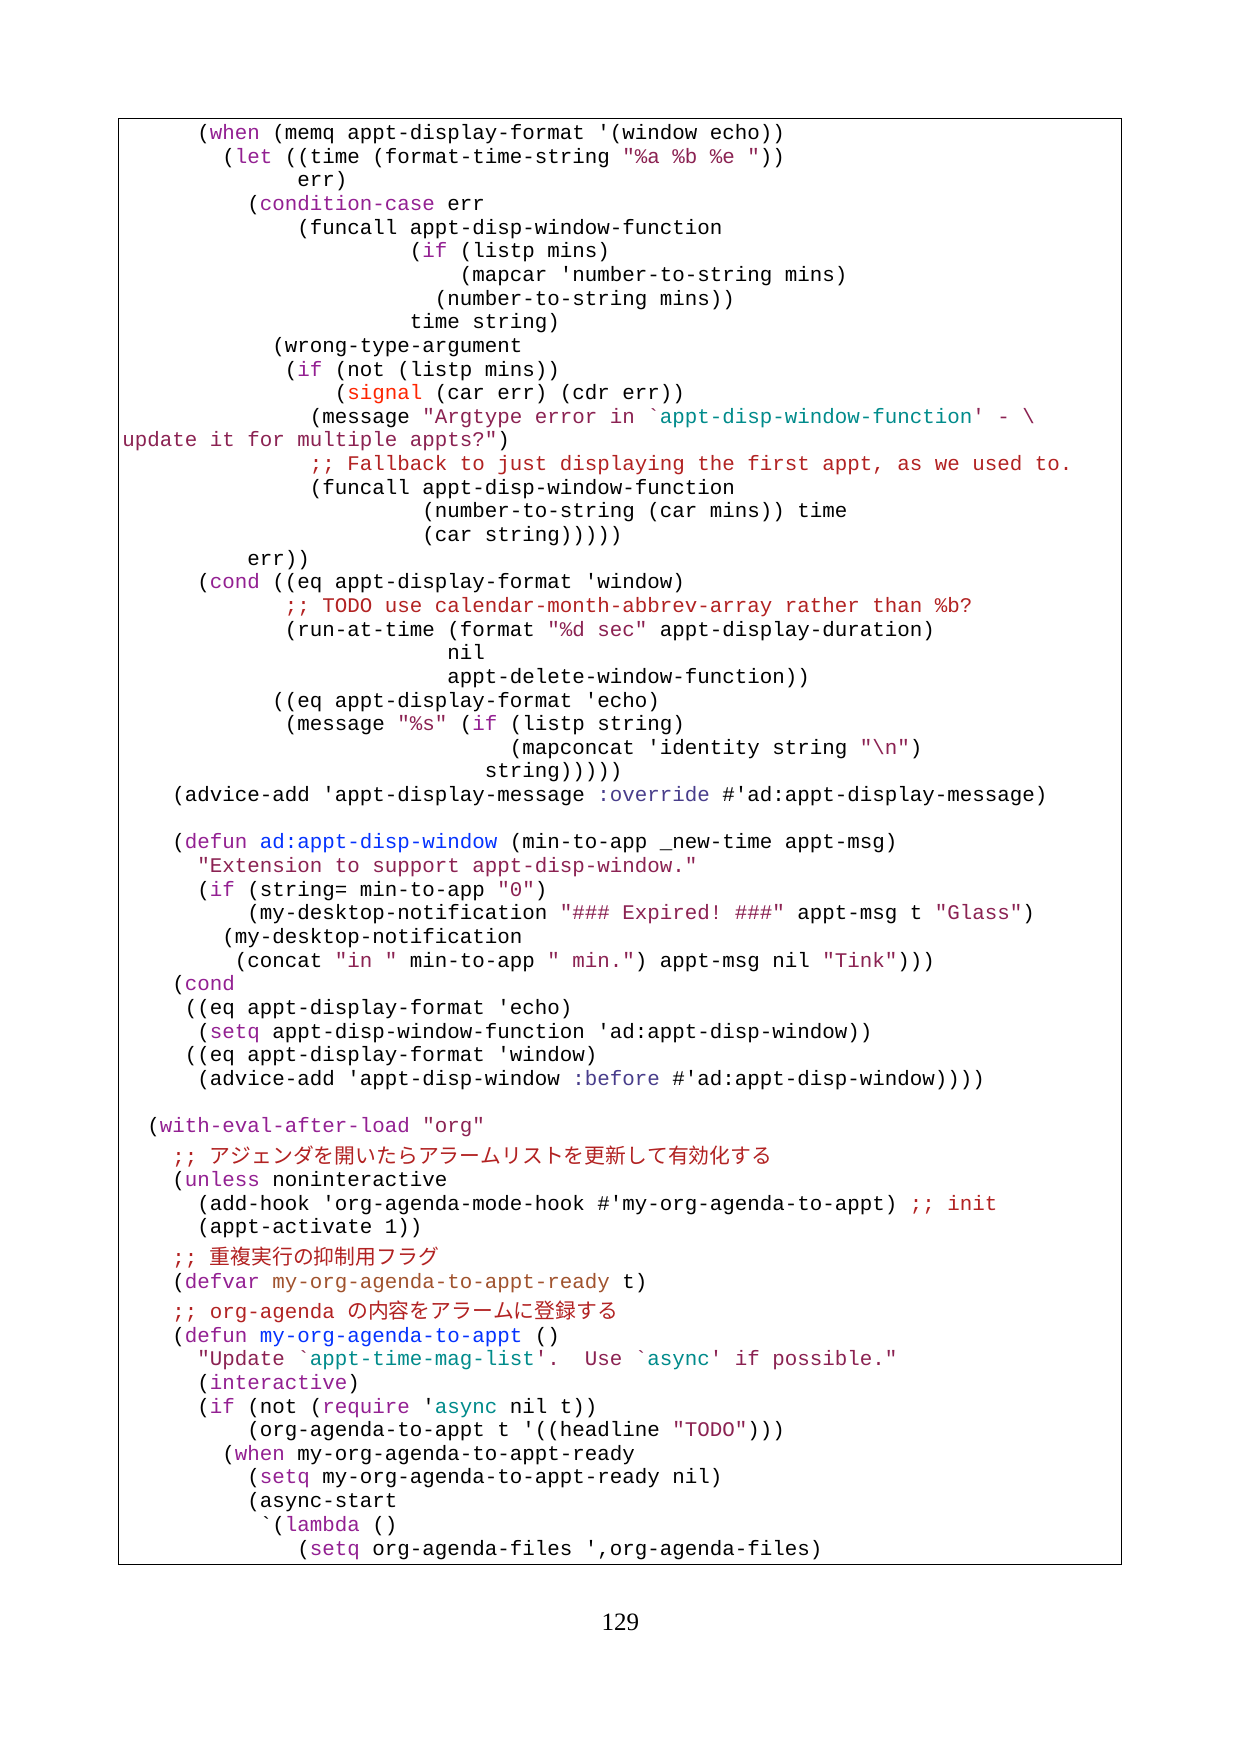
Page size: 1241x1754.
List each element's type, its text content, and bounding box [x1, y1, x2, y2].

text (interactive) [119, 1368, 1121, 1392]
text (setq org-agenda-files ',org-agenda-files) [119, 1533, 1121, 1564]
text (unless noninteractive [119, 1165, 1121, 1189]
text (advice-add 'appt-disp-window :before #'ad:appt-disp-window)))) [119, 1064, 1121, 1088]
text ;; org-agenda の内容をアラームに登録する [119, 1290, 1121, 1321]
text (if (listp mins) [119, 236, 1121, 260]
text "Update `appt-time-mag-list'. Use `async' if possible." [119, 1344, 1121, 1368]
text (cond ((eq appt-display-format 'window) [119, 567, 1121, 591]
text (let ((time (format-time-string "%a %b %e ")) [119, 142, 1121, 165]
text ((eq appt-display-format 'echo) [119, 686, 1121, 709]
text err)) [119, 544, 1121, 567]
text ;; 重複実行の抑制用フラグ [119, 1236, 1121, 1267]
text (run-at-time (format "%d sec" appt-display-duration) [119, 615, 1121, 638]
text "Extension to support appt-disp-window." [119, 851, 1121, 875]
text (org-agenda-to-appt t '((headline "TODO"))) [119, 1415, 1121, 1439]
text (funcall appt-disp-window-function [119, 213, 1121, 236]
text (setq appt-disp-window-function 'ad:appt-disp-window)) [119, 1017, 1121, 1040]
text (my-desktop-notification [119, 922, 1121, 946]
text ;; TODO use calendar-month-abbrev-array rather than %b? [119, 591, 1121, 615]
text err) [119, 165, 1121, 189]
text (if (not (require 'async nil t)) [119, 1392, 1121, 1415]
text (mapconcat 'identity string "\n") [119, 733, 1121, 757]
text (concat "in " min-to-app " min.") appt-msg nil "Tink"))) [119, 946, 1121, 969]
text (when my-org-agenda-to-appt-ready [119, 1439, 1121, 1463]
text (setq my-org-agenda-to-appt-ready nil) [119, 1463, 1121, 1486]
text ((eq appt-display-format 'window) [119, 1040, 1121, 1064]
text (message "%s" (if (listp string) [119, 709, 1121, 733]
text (number-to-string mins)) [119, 284, 1121, 307]
text (with-eval-after-load "org" [119, 1111, 1121, 1135]
text (defun my-org-agenda-to-appt () [119, 1321, 1121, 1344]
text (message "Argtype error in `appt-disp-window-function' - \ [119, 402, 1121, 426]
text ;; アジェンダを開いたらアラームリストを更新して有効化する [119, 1135, 1121, 1165]
text ;; Fallback to just displaying the first appt, as we used to. [119, 449, 1121, 473]
text `(lambda () [119, 1510, 1121, 1533]
text (number-to-string (car mins)) time [119, 496, 1121, 520]
text (car string))))) [119, 520, 1121, 544]
text (condition-case err [119, 189, 1121, 213]
text (defvar my-org-agenda-to-appt-ready t) [119, 1267, 1121, 1290]
text (mapcar 'number-to-string mins) [119, 260, 1121, 284]
text (my-desktop-notification "### Expired! ###" appt-msg t "Glass") [119, 898, 1121, 922]
text (if (not (listp mins)) [119, 354, 1121, 378]
text (async-start [119, 1486, 1121, 1510]
text (defun ad:appt-disp-window (min-to-app _new-time appt-msg) [119, 827, 1121, 851]
text (appt-activate 1)) [119, 1213, 1121, 1236]
text (if (string= min-to-app "0") [119, 875, 1121, 898]
text update it for multiple appts?") [119, 426, 1121, 449]
text ((eq appt-display-format 'echo) [119, 993, 1121, 1017]
text appt-delete-window-function)) [119, 662, 1121, 686]
text (funcall appt-disp-window-function [119, 473, 1121, 496]
text time string) [119, 307, 1121, 331]
text (advice-add 'appt-display-message :override #'ad:appt-display-message) [119, 780, 1121, 804]
text (add-hook 'org-agenda-mode-hook #'my-org-agenda-to-appt) ;; init [119, 1189, 1121, 1213]
text (signal (car err) (cdr err)) [119, 378, 1121, 402]
text (cond [119, 969, 1121, 993]
text (when (memq appt-display-format '(window echo)) [119, 119, 1121, 142]
text nil [119, 638, 1121, 662]
text string))))) [119, 757, 1121, 780]
text (wrong-type-argument [119, 331, 1121, 354]
